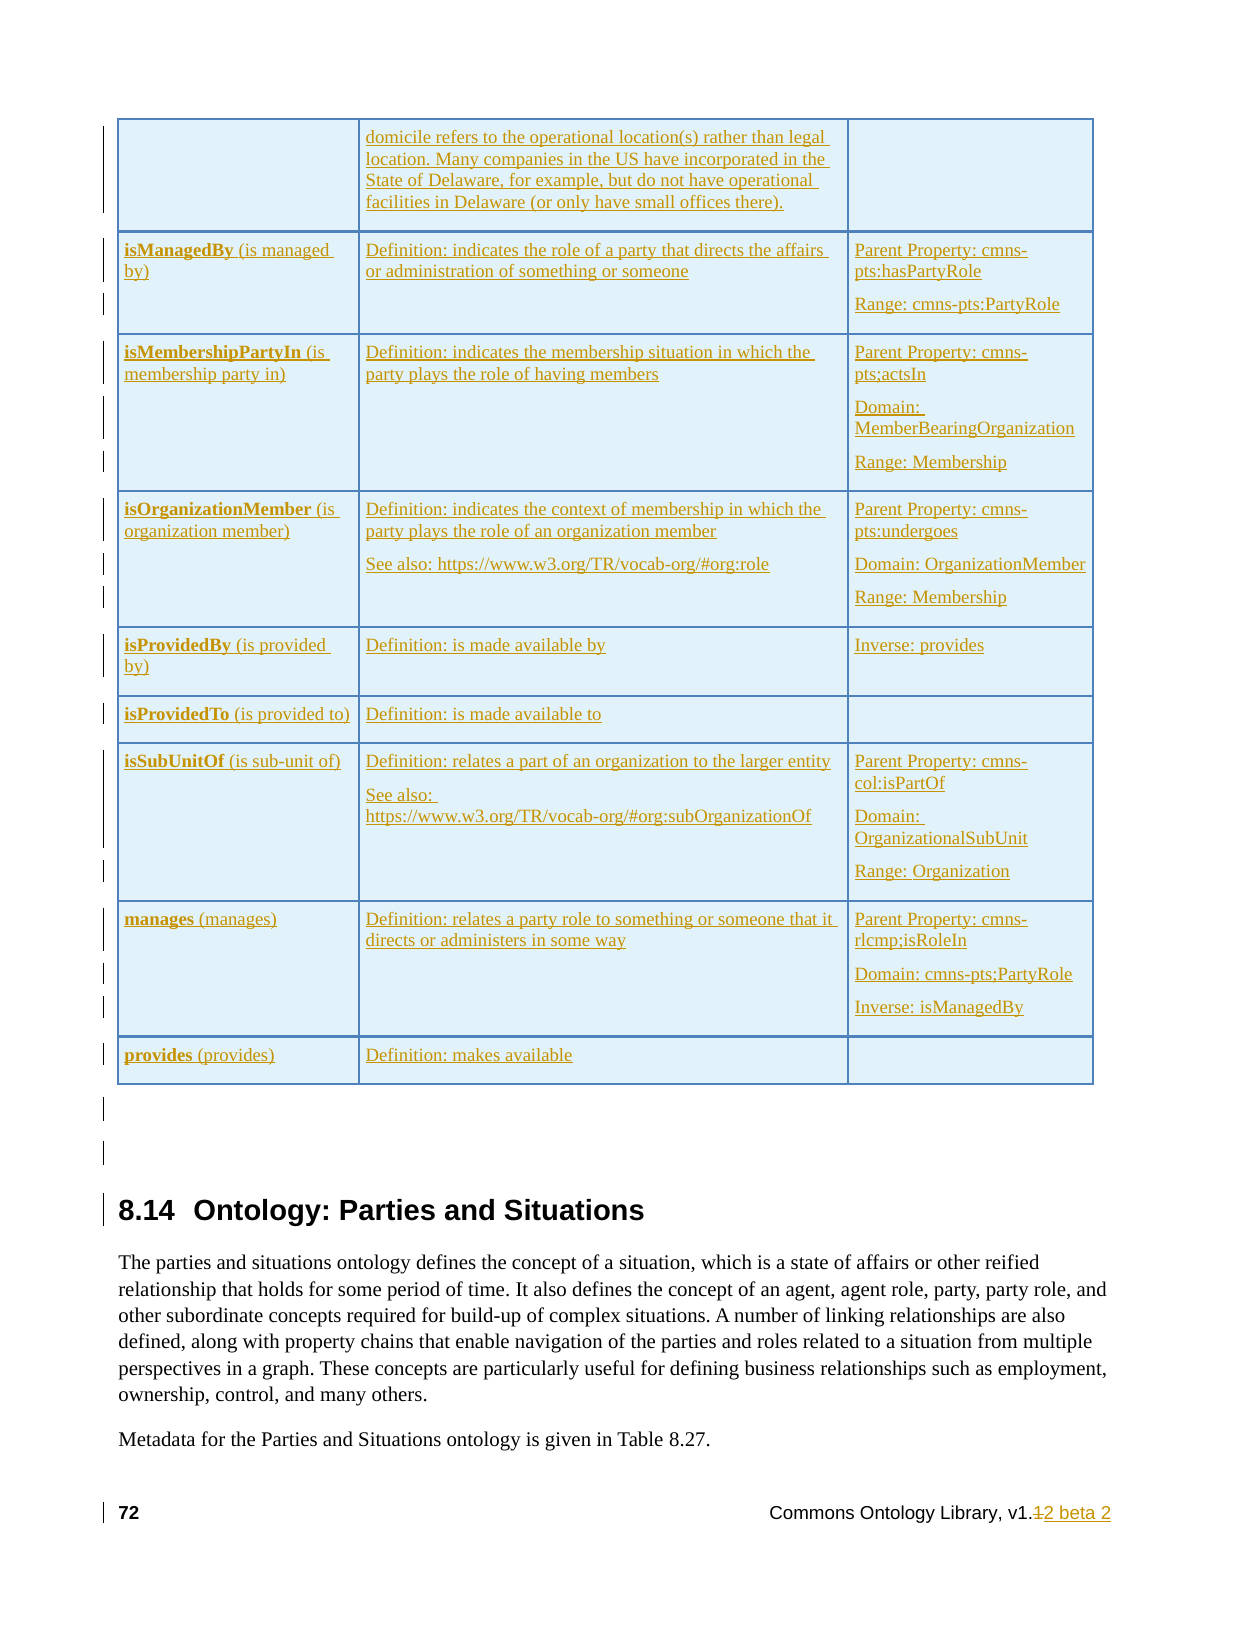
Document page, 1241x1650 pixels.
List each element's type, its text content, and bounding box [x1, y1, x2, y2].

text Metadata for the Parties and Situations ontology is given in Table 8.27. [118, 1426, 1122, 1451]
text The parties and situations ontology defines the concept of a situation, which is a state of affairs or other reified relationship that holds for some period of time. It also defines the concept of an agent, agent role, party, party role, and other subordinate concepts required for build-up of complex situations. A number of linking relationships are also defined, along with property chains that enable navigation of the parties and roles related to a situation from multiple perspectives in a graph. These concepts are particularly useful for defining business relationships such as employment, ownership, control, and many others. [118, 1250, 1122, 1406]
subtitle Ontology: Parties and Situations [118, 1193, 1122, 1226]
